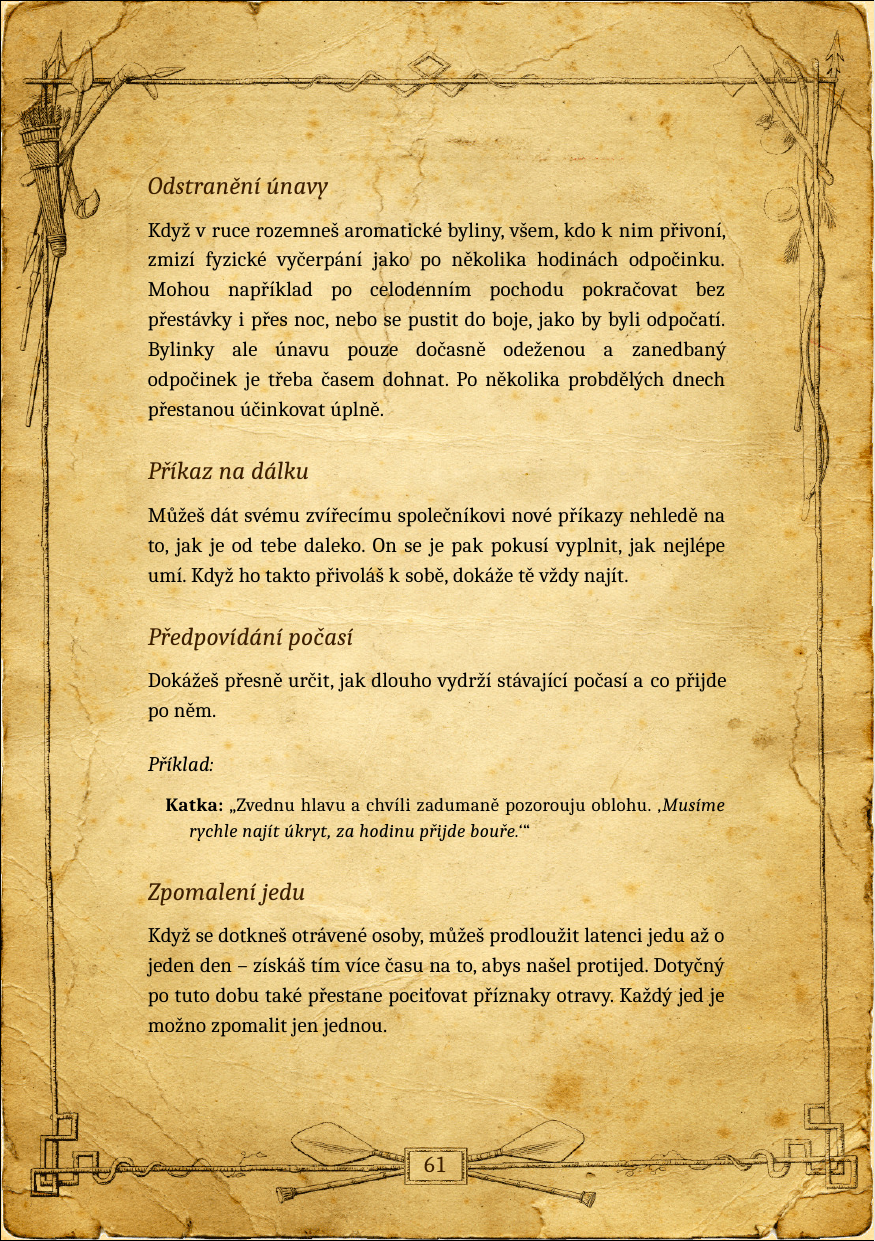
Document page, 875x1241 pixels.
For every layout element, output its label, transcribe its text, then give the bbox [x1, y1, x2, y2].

subtitle Příkaz na dálku [148, 457, 726, 486]
text Když se dotkneš otrávené osoby, můžeš prodloužit latenci jedu až o⁠ jeden den – získáš tím více času na to, abys našel protijed. Dotyčný po tuto dobu také přestane pociťovat příznaky otravy. Každý jed je možno zpomalit jen jednou. [148, 924, 726, 1037]
text Když v⁠ ruce rozemneš aromatické byliny, všem, kdo k⁠ nim přivoní, zmizí fyzické vyčerpání jako po několika hodinách odpočinku. Mohou například po celodenním pochodu pokračovat bez přestávky i⁠ přes noc, nebo se pustit do boje, jako by byli odpočatí. Bylinky ale únavu pouze dočasně odeženou a⁠ zanedbaný odpočinek je třeba časem dohnat. Po několika probdělých dnech přestanou účinkovat úplně. [148, 218, 726, 422]
text Dokážeš přesně určit, jak dlouho vydrží stávající počasí a⁠ co přijde po něm. [148, 669, 726, 723]
text Můžeš dát svému zvířecímu společníkovi nové příkazy nehledě na to, jak je od tebe daleko. On se je pak pokusí vyplnit, jak nejlépe umí. Když ho takto přivoláš k⁠ sobě, dokáže tě vždy najít. [148, 503, 726, 587]
subtitle Předpovídání počasí [148, 623, 726, 651]
subtitle Odstranění únavy [148, 172, 726, 201]
text Katka: „Zvednu hlavu a⁠ chvíli zadumaně pozorouju oblohu. ‚Musíme rychle najít úkryt, za hodinu přijde bouře.‘“ [165, 794, 726, 843]
text Příklad: [148, 752, 726, 776]
picture [1, 1, 874, 1240]
subtitle Zpomalení jedu [148, 877, 726, 906]
